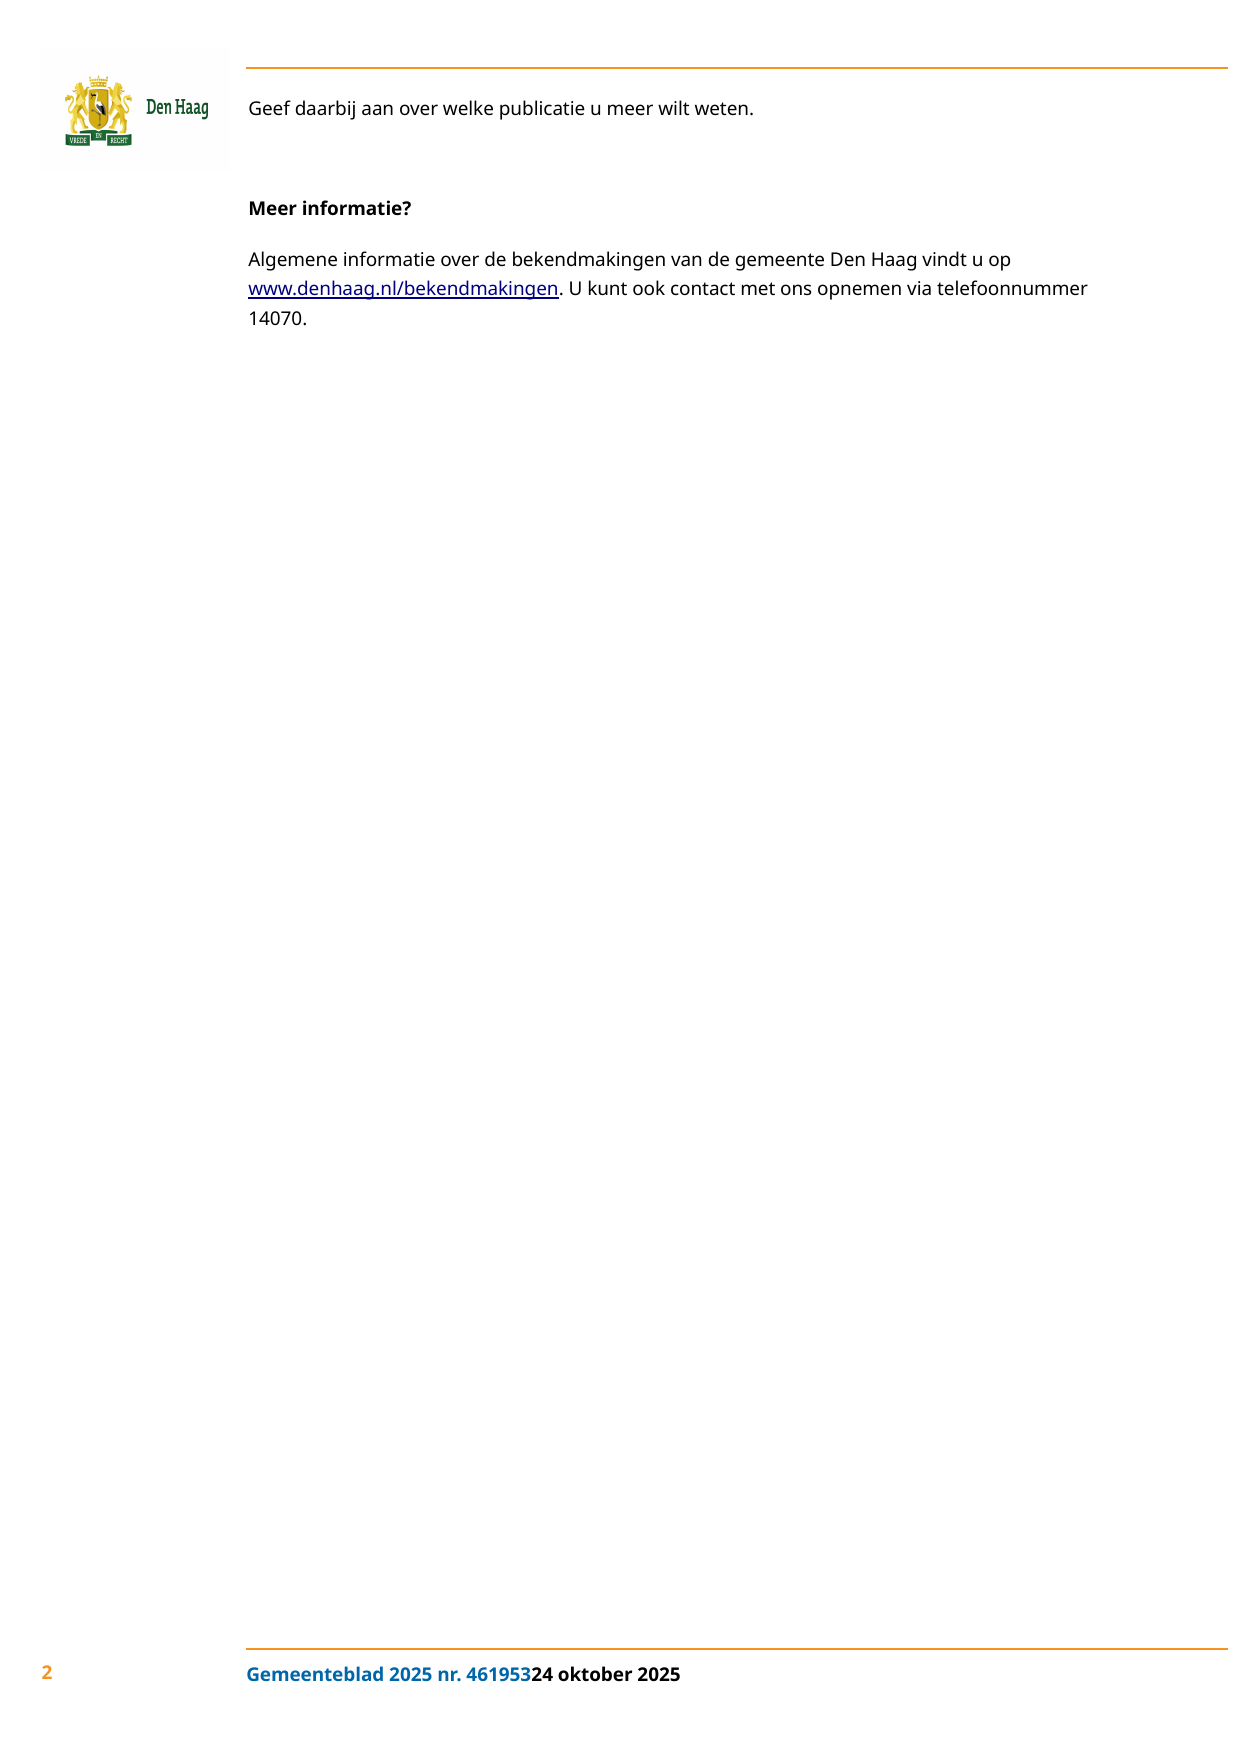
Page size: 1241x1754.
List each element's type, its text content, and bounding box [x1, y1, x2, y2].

text Geef daarbij aan over welke publicatie u meer wilt weten. [248, 95, 1152, 121]
text Meer informatie? [248, 196, 1152, 221]
picture [41, 47, 231, 172]
text Algemene informatie over de bekendmakingen van de gemeente Den Haag vindt u op www.denhaag.nl/bekendmakingen. U kunt ook contact met ons opnemen via telefoonnummer 14070. [248, 246, 1152, 331]
